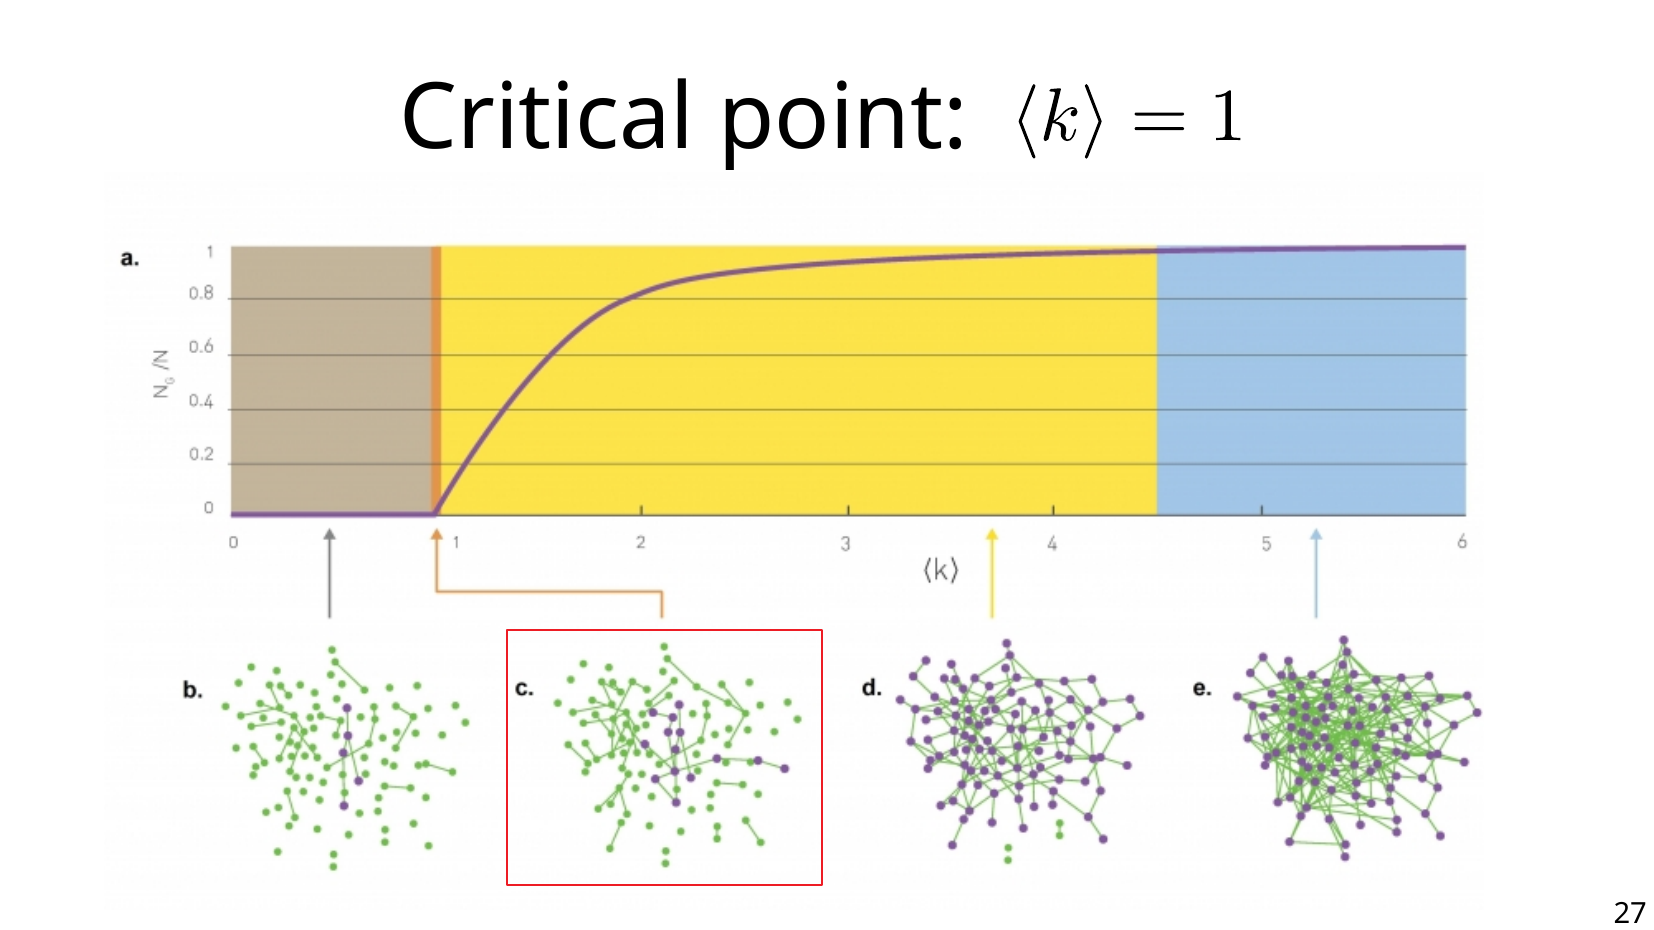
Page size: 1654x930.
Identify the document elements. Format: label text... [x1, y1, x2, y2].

picture [104, 171, 1484, 910]
title Critical point: [82, 1, 1571, 225]
text_box [1010, 84, 1247, 159]
